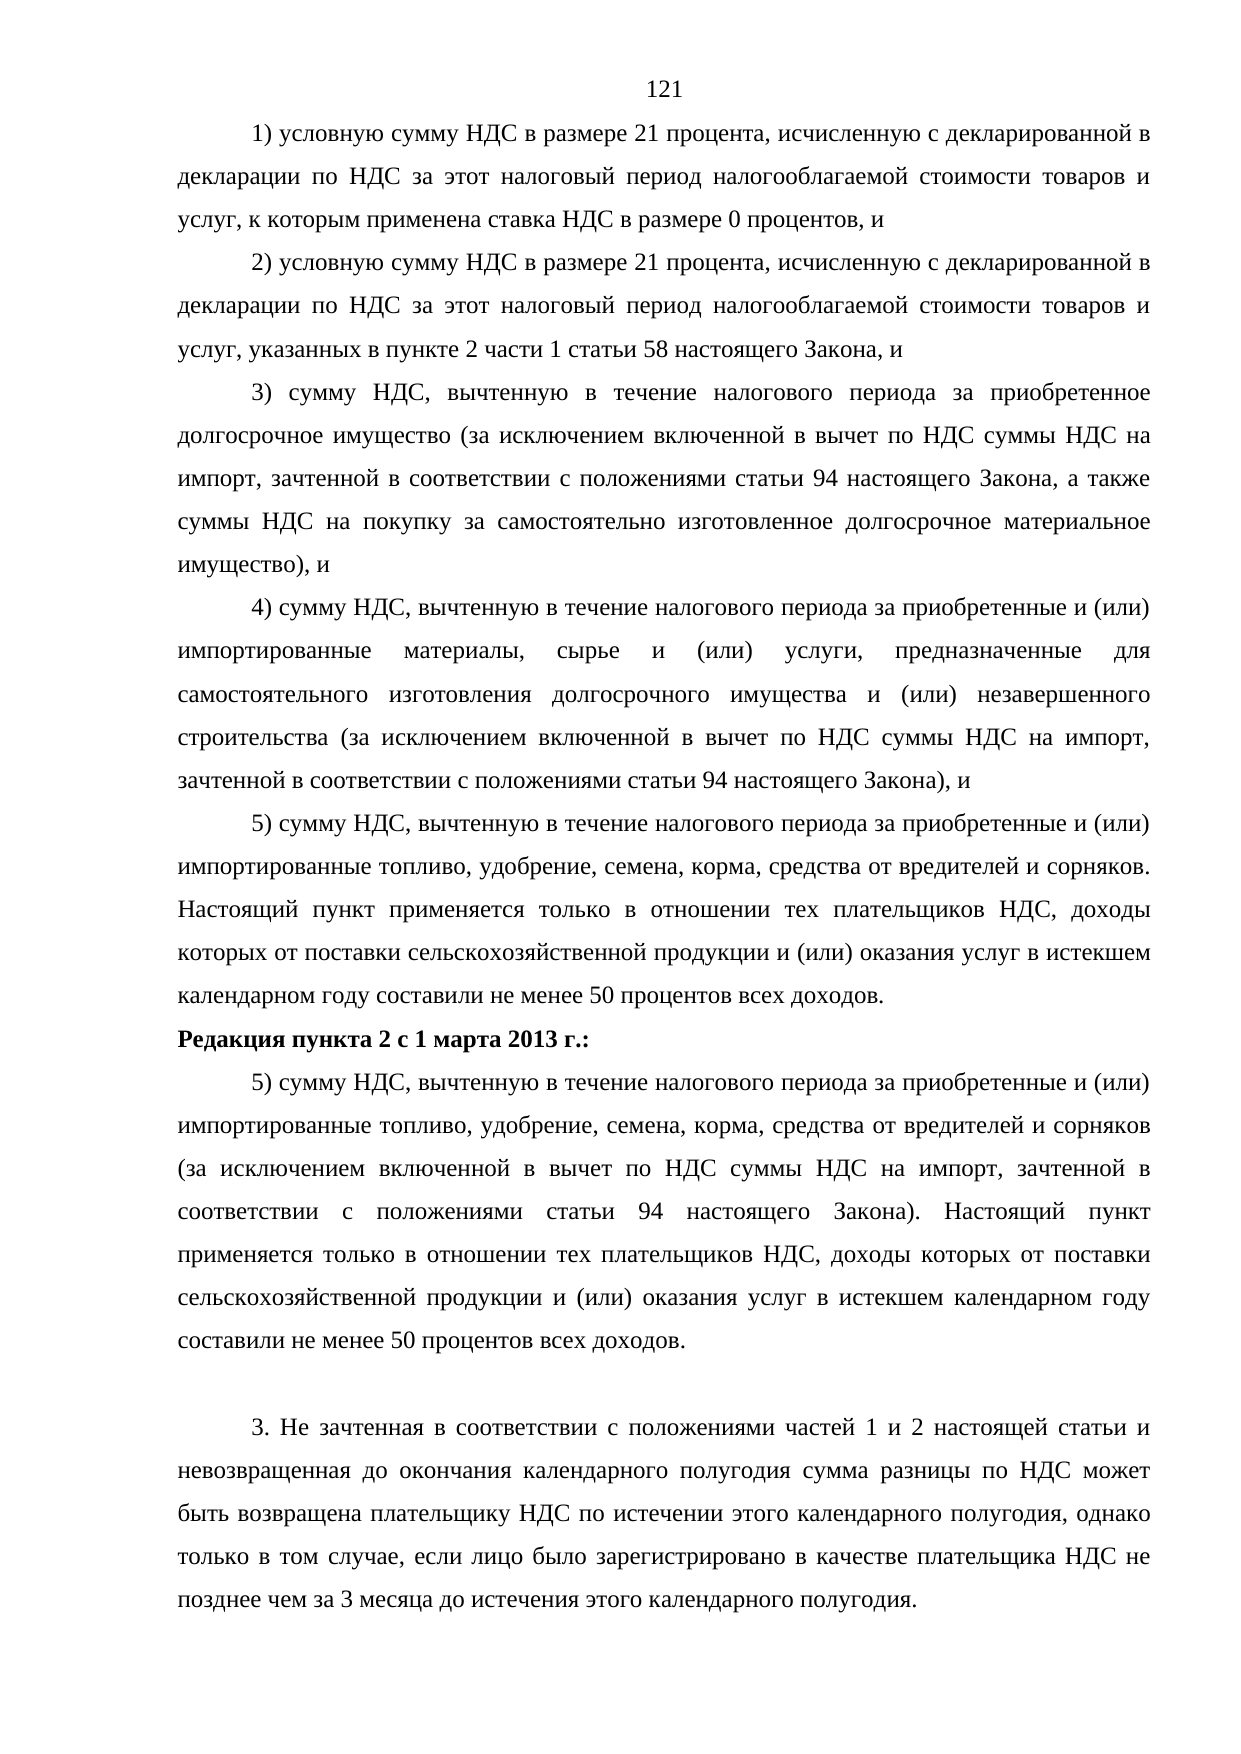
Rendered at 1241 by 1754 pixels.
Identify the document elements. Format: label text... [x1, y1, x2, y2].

text 3) сумму НДС, вычтенную в течение налогового периода за приобретенное долгосрочное имущество (за исключением включенной в вычет по НДС суммы НДС на импорт, зачтенной в соответствии с положениями статьи 94 настоящего Закона, а также суммы НДС на покупку за самостоятельно изготовленное долгосрочное материальное имущество), и [177, 377, 1152, 578]
text 4) сумму НДС, вычтенную в течение налогового периода за приобретенные и (или) импортированные материалы, сырье и (или) услуги, предназначенные для самостоятельного изготовления долгосрочного имущества и (или) незавершенного строительства (за исключением включенной в вычет по НДС суммы НДС на импорт, зачтенной в соответствии с положениями статьи 94 настоящего Закона), и [177, 592, 1152, 794]
text 3. Не зачтенная в соответствии с положениями частей 1 и 2 настоящей статьи и невозвращенная до окончания календарного полугодия сумма разницы по НДС может быть возвращена плательщику НДС по истечении этого календарного полугодия, однако только в том случае, если лицо было зарегистрировано в качестве плательщика НДС не позднее чем за 3 месяца до истечения этого календарного полугодия. [177, 1412, 1152, 1613]
text 5) сумму НДС, вычтенную в течение налогового периода за приобретенные и (или) импортированные топливо, удобрение, семена, корма, средства от вредителей и сорняков. Настоящий пункт применяется только в отношении тех плательщиков НДС, доходы которых от поставки сельскохозяйственной продукции и (или) оказания услуг в истекшем календарном году составили не менее 50 процентов всех доходов. [177, 808, 1152, 1009]
text 1) условную сумму НДС в размере 21 процента, исчисленную с декларированной в декларации по НДС за этот налоговый период налогооблагаемой стоимости товаров и услуг, к которым применена ставка НДС в размере 0 процентов, и [177, 118, 1152, 233]
text 5) сумму НДС, вычтенную в течение налогового периода за приобретенные и (или) импортированные топливо, удобрение, семена, корма, средства от вредителей и сорняков (за исключением включенной в вычет по НДС суммы НДС на импорт, зачтенной в соответствии с положениями статьи 94 настоящего Закона). Настоящий пункт применяется только в отношении тех плательщиков НДС, доходы которых от поставки сельскохозяйственной продукции и (или) оказания услуг в истекшем календарном году составили не менее 50 процентов всех доходов. [177, 1067, 1152, 1354]
text 2) условную сумму НДС в размере 21 процента, исчисленную с декларированной в декларации по НДС за этот налоговый период налогооблагаемой стоимости товаров и услуг, указанных в пункте 2 части 1 статьи 58 настоящего Закона, и [177, 247, 1152, 362]
text Редакция пункта 2 с 1 марта 2013 г.: [177, 1024, 1152, 1052]
